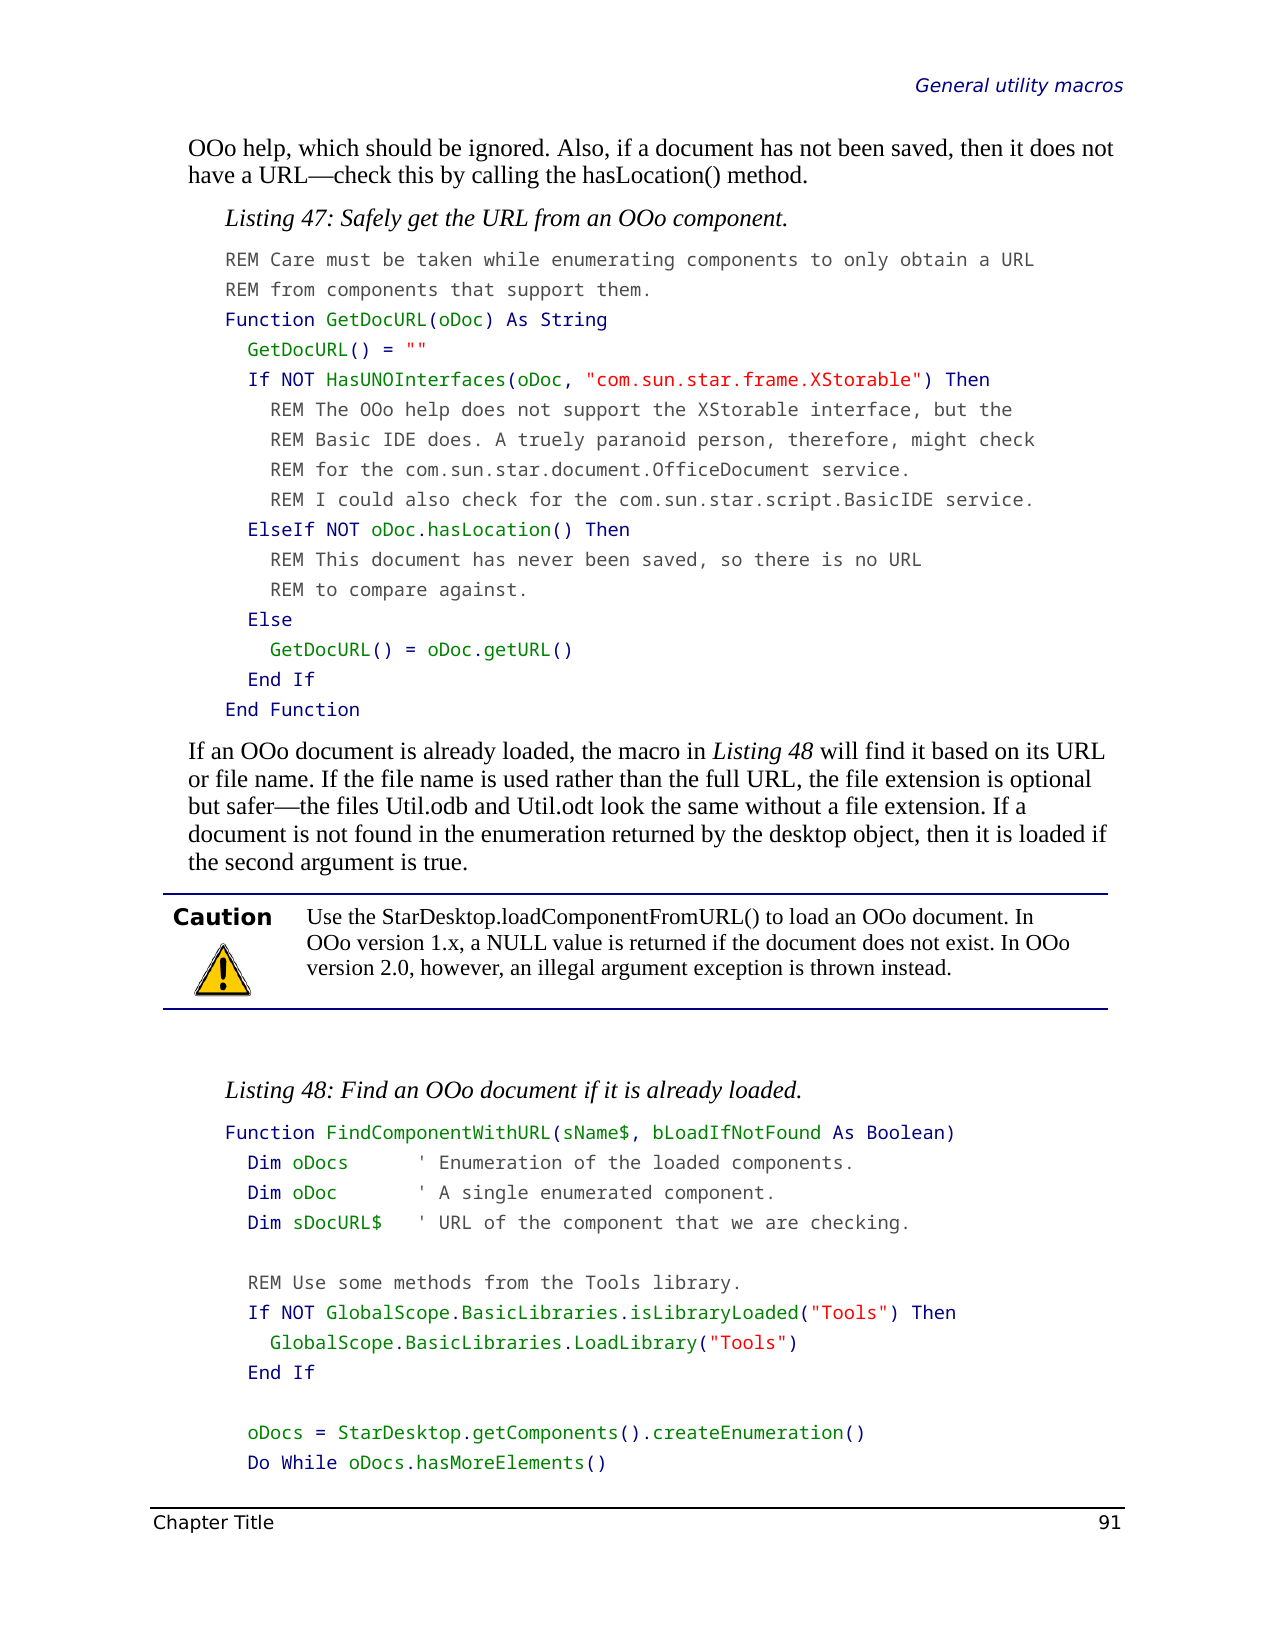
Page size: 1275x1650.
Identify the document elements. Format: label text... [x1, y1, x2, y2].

text OOo help, which should be ignored. Also, if a document has not been saved, then it does not have a URL—check this by calling the hasLocation() method. [188, 134, 1125, 189]
text GlobalScope.BasicLibraries.LoadLibrary("Tools") [225, 1329, 1050, 1354]
table_header Caution [163, 895, 283, 1008]
text REM for the com.sun.star.document.OfficeDocument service. [225, 457, 1050, 482]
text REM to compare against. [225, 577, 1050, 602]
text REM The OOo help does not support the XStorable interface, but the [225, 397, 1050, 422]
text REM Basic IDE does. A truely paranoid person, therefore, might check [225, 427, 1050, 452]
table_header Use the StarDesktop.loadComponentFromURL() to load an OOo document. In OOo version 1.x, a NULL value is returned if the document does not exist. In OOo version 2.0, however, an illegal argument exception is thrown instead. [283, 895, 1108, 1008]
list Listing 48: Find an OOo document if it is already loaded. [225, 1077, 1125, 1104]
text End Function [225, 697, 1050, 722]
text REM Use some methods from the Tools library. [225, 1269, 1050, 1294]
text If an OOo document is already loaded, the macro in Listing 48 will find it based on its URL or file name. If the file name is used rather than the full URL, the file extension is optional but safer—the files Util.odb and Util.odt look the same without a file extension. If a document is not found in the enumeration returned by the desktop object, then it is loaded if the second argument is true. [188, 737, 1125, 876]
text Do While oDocs.hasMoreElements() [225, 1449, 1050, 1474]
text GetDocURL() = oDoc.getURL() [225, 637, 1050, 662]
text Else [225, 607, 1050, 632]
list Listing 47: Safely get the URL from an OOo component. [225, 204, 1125, 232]
picture [190, 939, 255, 1000]
text End If [225, 1359, 1050, 1384]
text End If [225, 667, 1050, 692]
text REM This document has never been saved, so there is no URL [225, 547, 1050, 572]
text ElseIf NOT oDoc.hasLocation() Then [225, 517, 1050, 542]
text REM Care must be taken while enumerating components to only obtain a URL [225, 247, 1050, 272]
text GetDocURL() = "" [225, 337, 1050, 362]
text Dim oDocs ' Enumeration of the loaded components. [225, 1149, 1050, 1174]
text If NOT HasUNOInterfaces(oDoc, "com.sun.star.frame.XStorable") Then [225, 367, 1050, 392]
text REM from components that support them. [225, 277, 1050, 302]
text Dim oDoc ' A single enumerated component. [225, 1179, 1050, 1204]
text oDocs = StarDesktop.getComponents().createEnumeration() [225, 1419, 1050, 1444]
text Function GetDocURL(oDoc) As String [225, 307, 1050, 332]
text Function FindComponentWithURL(sName$, bLoadIfNotFound As Boolean) [225, 1119, 1050, 1144]
text If NOT GlobalScope.BasicLibraries.isLibraryLoaded("Tools") Then [225, 1299, 1050, 1324]
text Dim sDocURL$ ' URL of the component that we are checking. [225, 1209, 1050, 1234]
text REM I could also check for the com.sun.star.script.BasicIDE service. [225, 487, 1050, 512]
